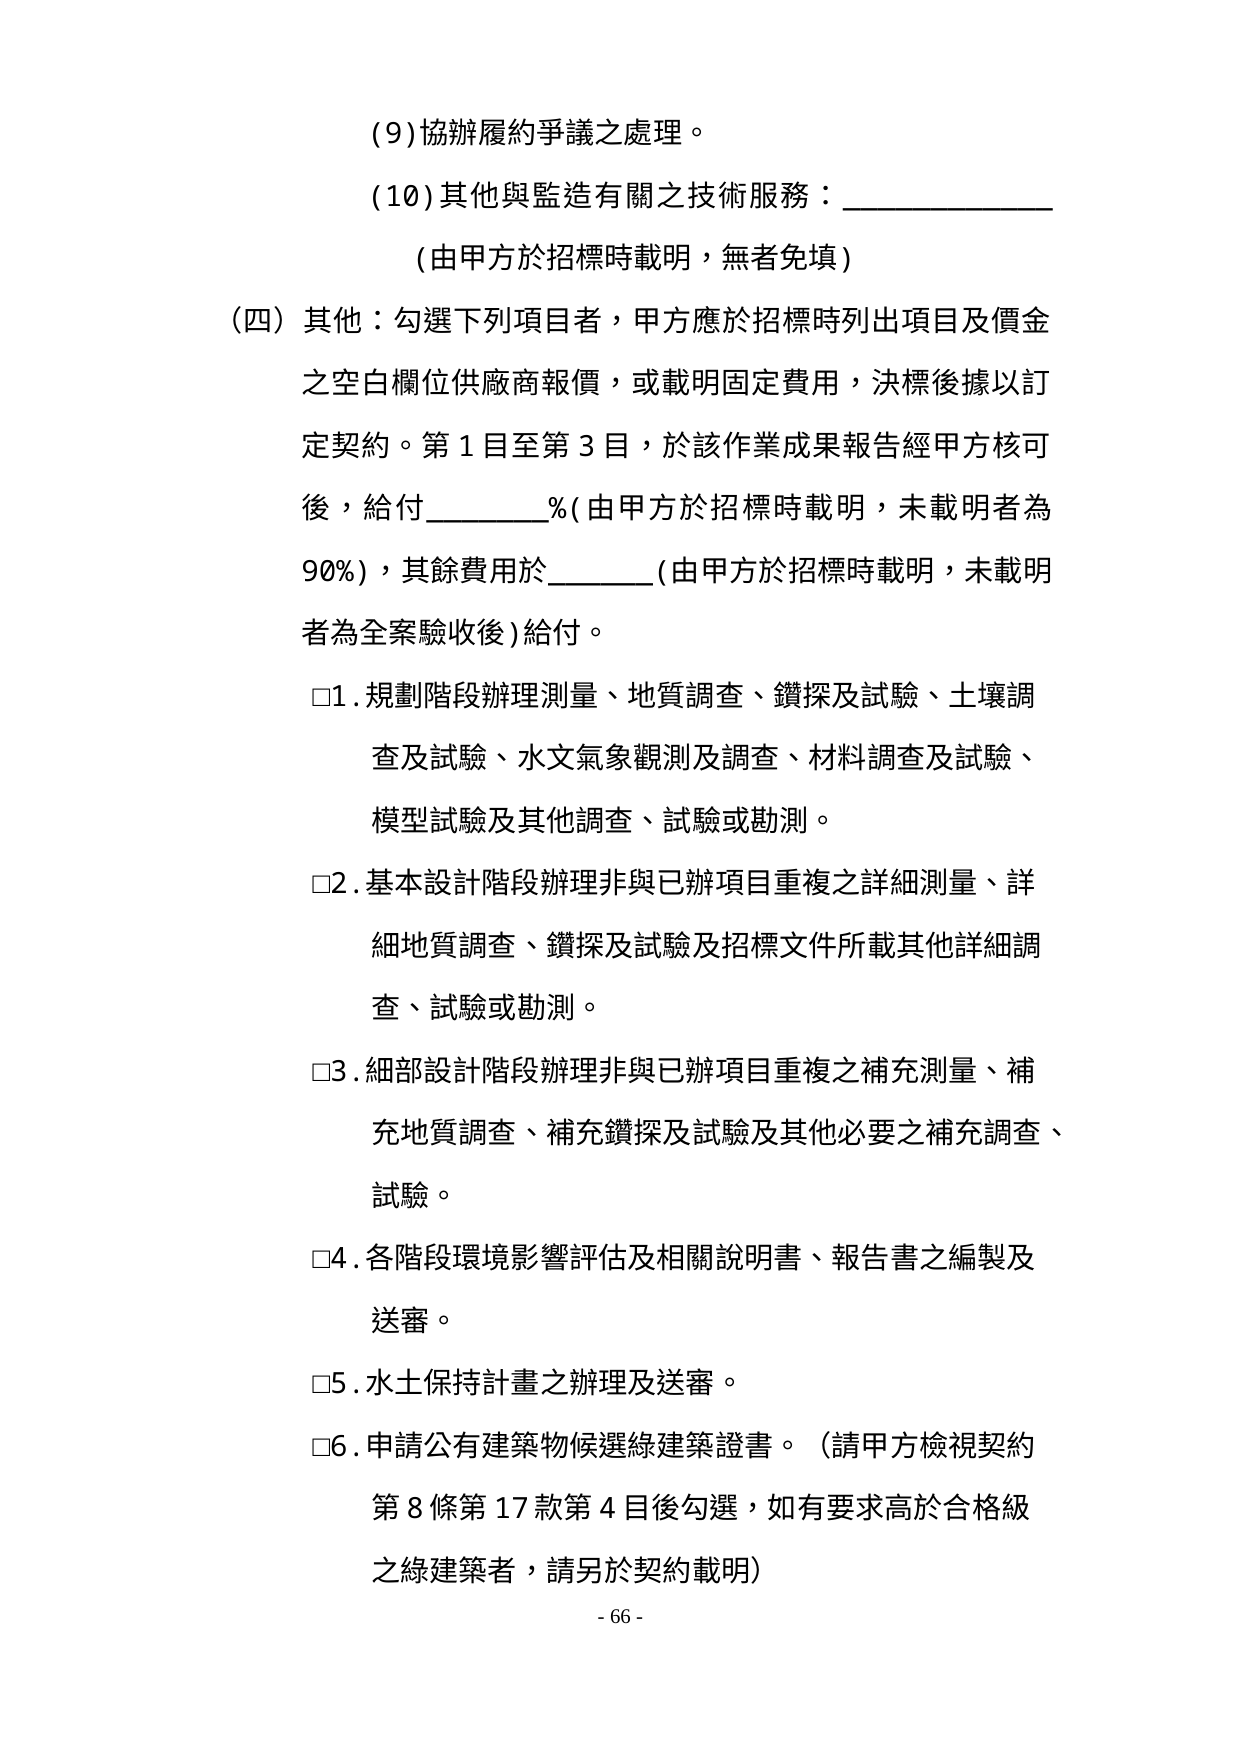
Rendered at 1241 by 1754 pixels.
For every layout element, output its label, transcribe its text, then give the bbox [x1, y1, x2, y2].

text □1.規劃階段辦理測量、地質調查、鑽探及試驗、土壤調查及試驗、水文氣象觀測及調查、材料調查及試驗、模型試驗及其他調查、試驗或勘測。 [312, 652, 1053, 839]
text （四）其他：勾選下列項目者，甲方應於招標時列出項目及價金之空白欄位供廠商報價，或載明固定費用，決標後據以訂定契約。第1目至第3目，於該作業成果報告經甲方核可後，給付_______%(由甲方於招標時載明，未載明者為90%)，其餘費用於______(由甲方於招標時載明，未載明者為全案驗收後)給付。 [214, 277, 1053, 652]
text (10)其他與監造有關之技術服務：____________(由甲方於招標時載明，無者免填) [367, 152, 1053, 277]
text □4.各階段環境影響評估及相關說明書、報告書之編製及送審。 [312, 1214, 1053, 1339]
text □2.基本設計階段辦理非與已辦項目重複之詳細測量、詳細地質調查、鑽探及試驗及招標文件所載其他詳細調查、試驗或勘測。 [312, 839, 1053, 1027]
text □5.水土保持計畫之辦理及送審。 [312, 1339, 1053, 1402]
text (9)協辦履約爭議之處理。 [367, 89, 1053, 152]
text □3.細部設計階段辦理非與已辦項目重複之補充測量、補充地質調查、補充鑽探及試驗及其他必要之補充調查、試驗。 [312, 1027, 1053, 1214]
text □6.申請公有建築物候選綠建築證書。（請甲方檢視契約第8條第17款第4目後勾選，如有要求高於合格級之綠建築者，請另於契約載明） [312, 1402, 1053, 1589]
